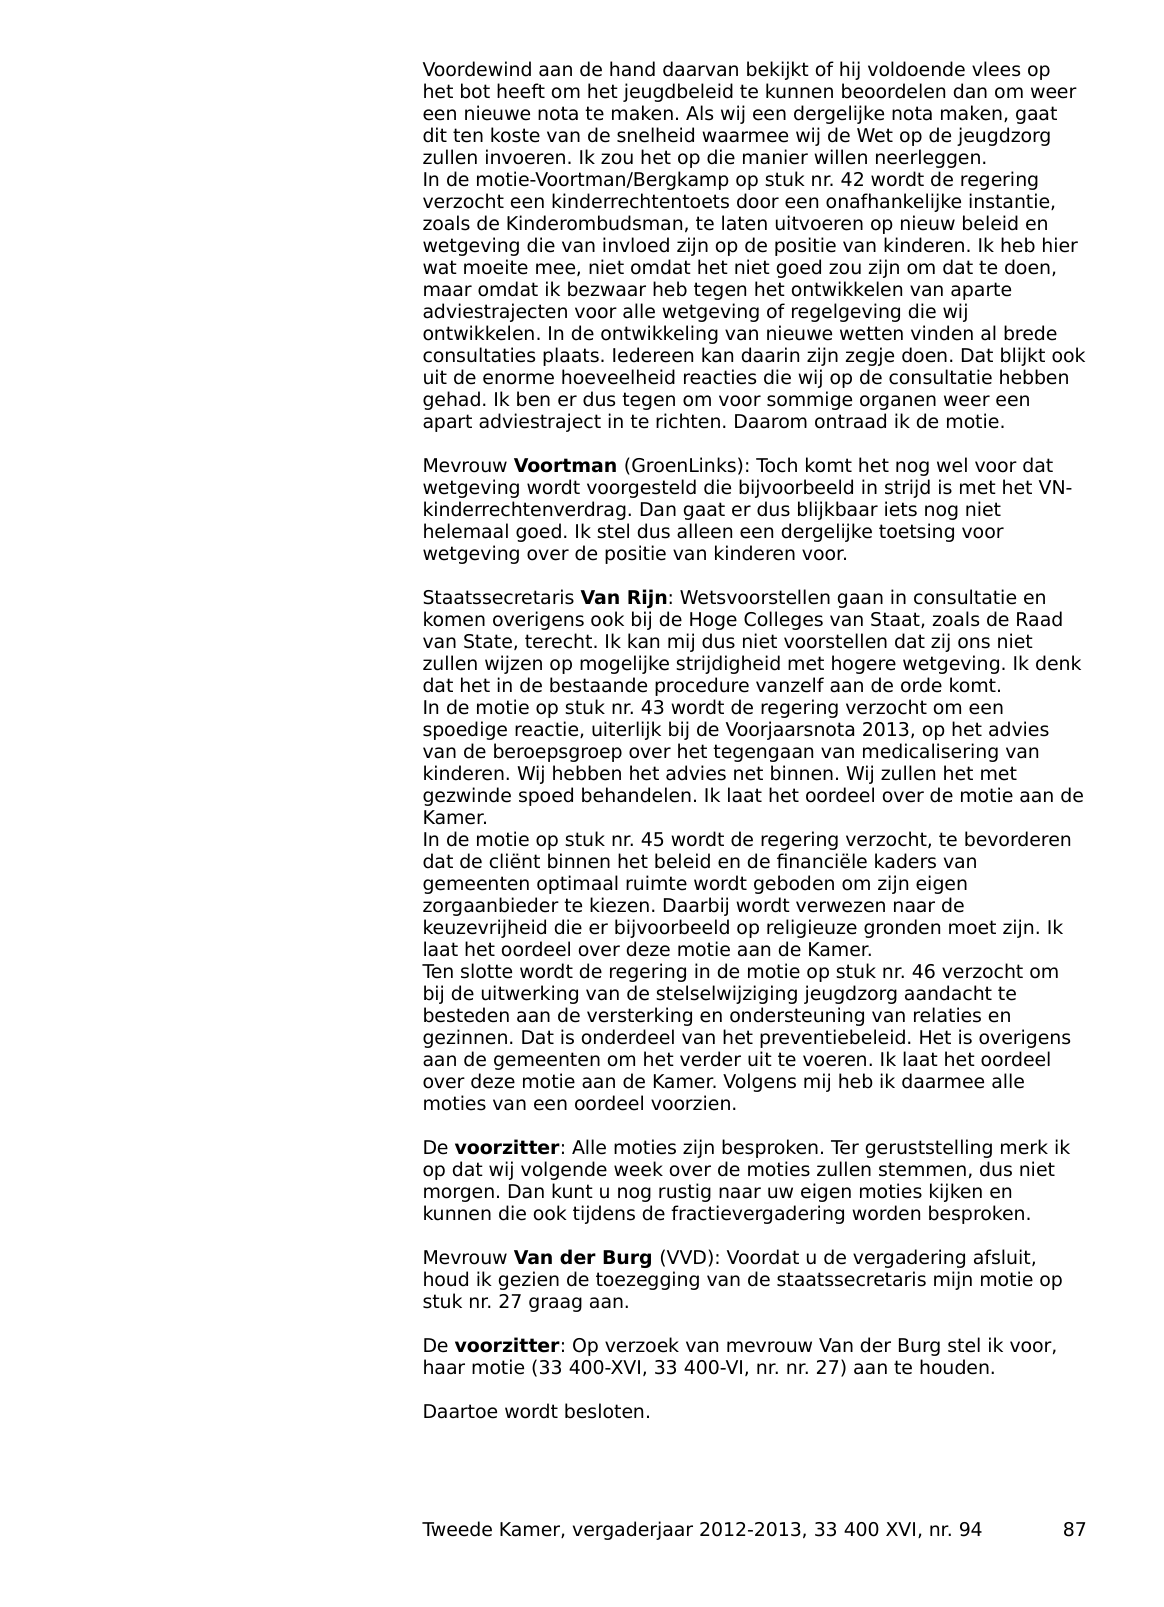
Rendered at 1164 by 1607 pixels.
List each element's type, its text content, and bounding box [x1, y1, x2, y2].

text Staatssecretaris Van Rijn: Wetsvoorstellen gaan in consultatie en komen overigens ook bij de Hoge Colleges van Staat, zoals de Raad van State, terecht. Ik kan mij dus niet voorstellen dat zij ons niet zullen wijzen op mogelijke strijdigheid met hogere wetgeving. Ik denk dat het in de bestaande procedure vanzelf aan de orde komt. [422, 587, 1087, 697]
text In de motie op stuk nr. 43 wordt de regering verzocht om een spoedige reactie, uiterlijk bij de Voorjaarsnota 2013, op het advies van de beroepsgroep over het tegengaan van medicalisering van kinderen. Wij hebben het advies net binnen. Wij zullen het met gezwinde spoed behandelen. Ik laat het oordeel over de motie aan de Kamer. [422, 697, 1087, 829]
text Daartoe wordt besloten. [422, 1401, 1087, 1423]
text Voordewind aan de hand daarvan bekijkt of hij voldoende vlees op het bot heeft om het jeugdbeleid te kunnen beoordelen dan om weer een nieuwe nota te maken. Als wij een dergelijke nota maken, gaat dit ten koste van de snelheid waarmee wij de Wet op de jeugdzorg zullen invoeren. Ik zou het op die manier willen neerleggen. [422, 59, 1087, 169]
text Mevrouw Van der Burg (VVD): Voordat u de vergadering afsluit, houd ik gezien de toezegging van de staatssecretaris mijn motie op stuk nr. 27 graag aan. [422, 1247, 1087, 1313]
text De voorzitter: Alle moties zijn besproken. Ter geruststelling merk ik op dat wij volgende week over de moties zullen stemmen, dus niet morgen. Dan kunt u nog rustig naar uw eigen moties kijken en kunnen die ook tijdens de fractievergadering worden besproken. [422, 1137, 1087, 1224]
text Ten slotte wordt de regering in de motie op stuk nr. 46 verzocht om bij de uitwerking van de stelselwijziging jeugdzorg aandacht te besteden aan de versterking en ondersteuning van relaties en gezinnen. Dat is onderdeel van het preventiebeleid. Het is overigens aan de gemeenten om het verder uit te voeren. Ik laat het oordeel over deze motie aan de Kamer. Volgens mij heb ik daarmee alle moties van een oordeel voorzien. [422, 961, 1087, 1114]
text Mevrouw Voortman (GroenLinks): Toch komt het nog wel voor dat wetgeving wordt voorgesteld die bijvoorbeeld in strijd is met het VN-kinderrechtenverdrag. Dan gaat er dus blijkbaar iets nog niet helemaal goed. Ik stel dus alleen een dergelijke toetsing voor wetgeving over de positie van kinderen voor. [422, 455, 1087, 565]
text De voorzitter: Op verzoek van mevrouw Van der Burg stel ik voor, haar motie (33 400-XVI, 33 400-VI, nr. nr. 27) aan te houden. [422, 1335, 1087, 1379]
text In de motie-Voortman/Bergkamp op stuk nr. 42 wordt de regering verzocht een kinderrechtentoets door een onafhankelijke instantie, zoals de Kinderombudsman, te laten uitvoeren op nieuw beleid en wetgeving die van invloed zijn op de positie van kinderen. Ik heb hier wat moeite mee, niet omdat het niet goed zou zijn om dat te doen, maar omdat ik bezwaar heb tegen het ontwikkelen van aparte adviestrajecten voor alle wetgeving of regelgeving die wij ontwikkelen. In de ontwikkeling van nieuwe wetten vinden al brede consultaties plaats. Iedereen kan daarin zijn zegje doen. Dat blijkt ook uit de enorme hoeveelheid reacties die wij op de consultatie hebben gehad. Ik ben er dus tegen om voor sommige organen weer een apart adviestraject in te richten. Daarom ontraad ik de motie. [422, 169, 1087, 433]
text In de motie op stuk nr. 45 wordt de regering verzocht, te bevorderen dat de cliënt binnen het beleid en de financiële kaders van gemeenten optimaal ruimte wordt geboden om zijn eigen zorgaanbieder te kiezen. Daarbij wordt verwezen naar de keuzevrijheid die er bijvoorbeeld op religieuze gronden moet zijn. Ik laat het oordeel over deze motie aan de Kamer. [422, 829, 1087, 961]
